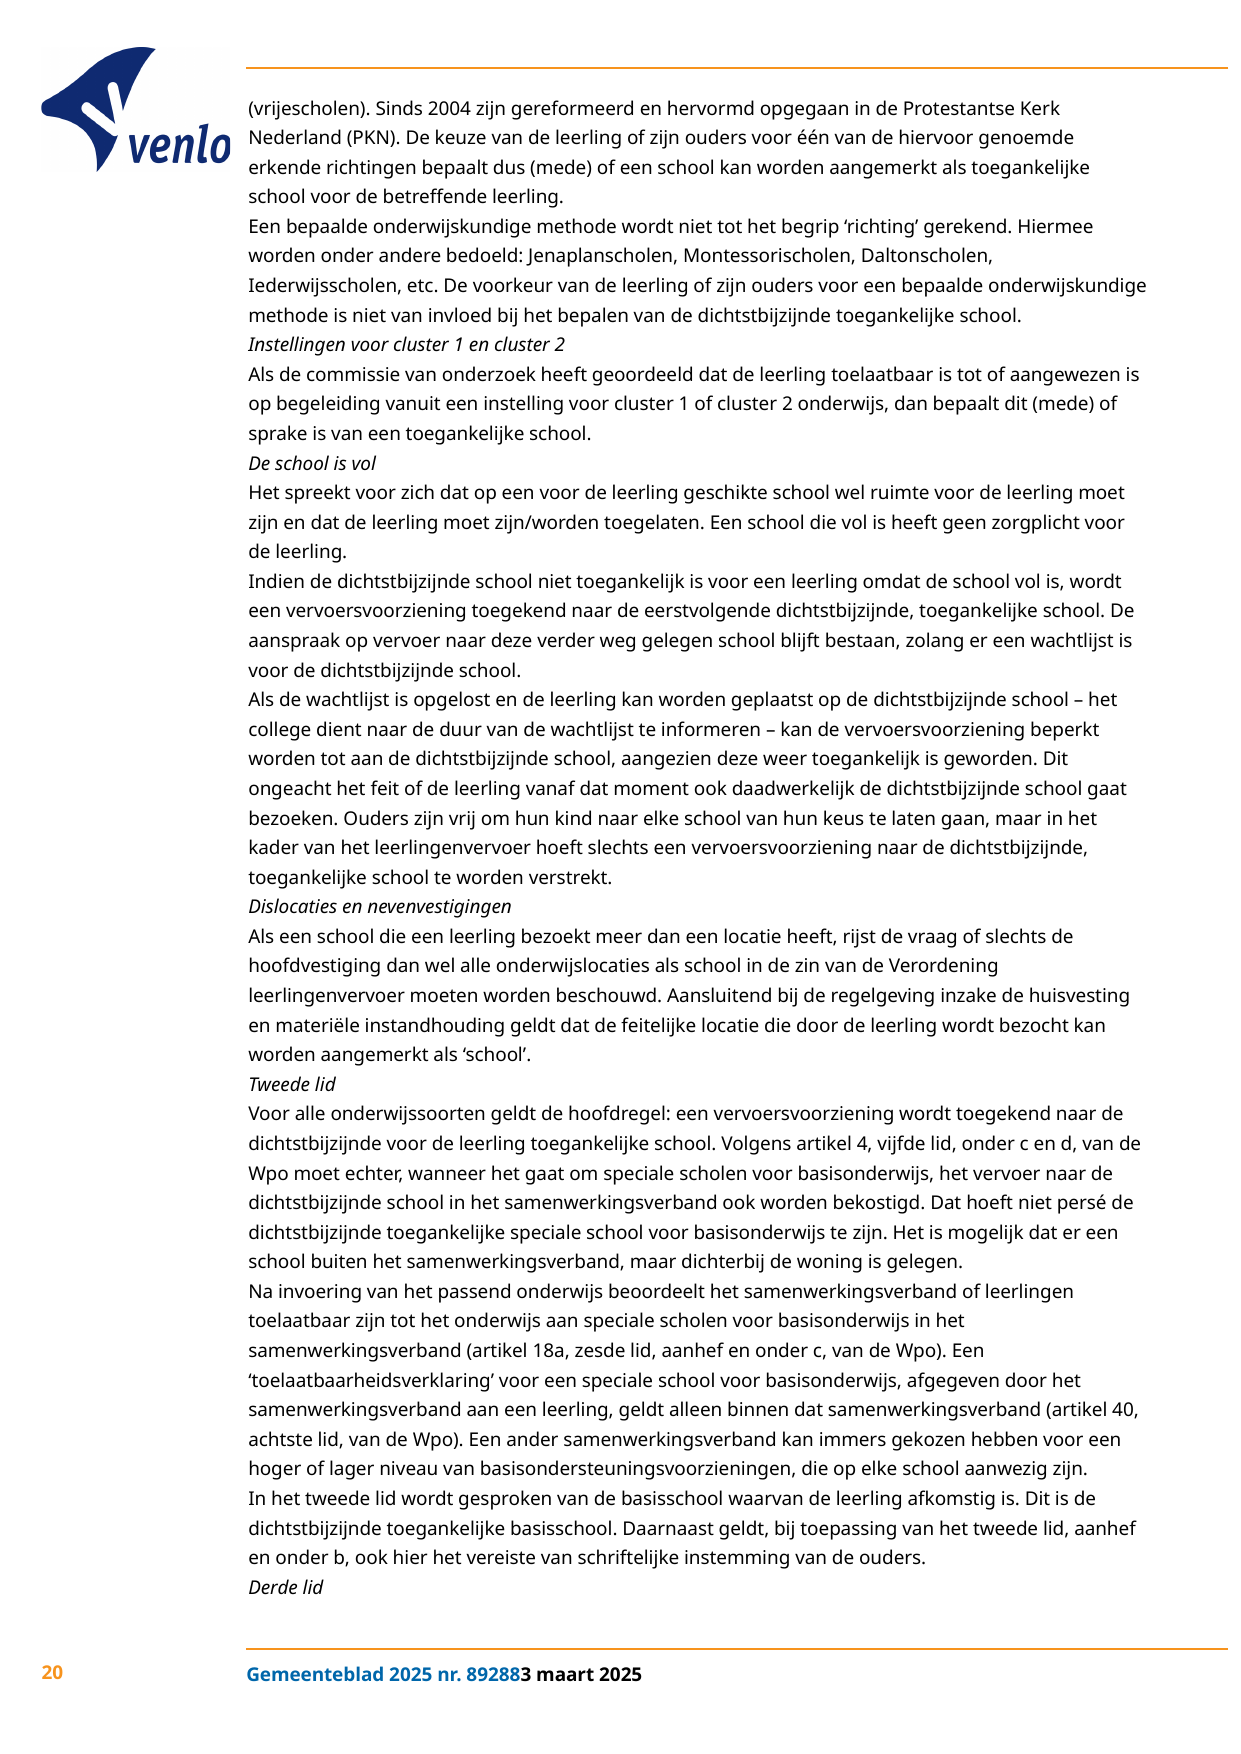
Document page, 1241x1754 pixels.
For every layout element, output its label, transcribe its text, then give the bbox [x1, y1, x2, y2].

text Derde lid [248, 1574, 1152, 1600]
text Een bepaalde onderwijskundige methode wordt niet tot het begrip ‘richting’ gerekend. Hiermee worden onder andere bedoeld: Jenaplanscholen, Montessorischolen, Daltonscholen, Iederwijsscholen, etc. De voorkeur van de leerling of zijn ouders voor een bepaalde onderwijskundige methode is niet van invloed bij het bepalen van de dichtstbijzijnde toegankelijke school. [248, 213, 1152, 328]
text In het tweede lid wordt gesproken van de basisschool waarvan de leerling afkomstig is. Dit is de dichtstbijzijnde toegankelijke basisschool. Daarnaast geldt, bij toepassing van het tweede lid, aanhef en onder b, ook hier het vereiste van schriftelijke instemming van de ouders. [248, 1485, 1152, 1570]
text Als de wachtlijst is opgelost en de leerling kan worden geplaatst op de dichtstbijzijnde school – het college dient naar de duur van de wachtlijst te informeren – kan de vervoersvoorziening beperkt worden tot aan de dichtstbijzijnde school, aangezien deze weer toegankelijk is geworden. Dit ongeacht het feit of de leerling vanaf dat moment ook daadwerkelijk de dichtstbijzijnde school gaat bezoeken. Ouders zijn vrij om hun kind naar elke school van hun keus te laten gaan, maar in het kader van het leerlingenvervoer hoeft slechts een vervoersvoorziening naar de dichtstbijzijnde, toegankelijke school te worden verstrekt. [248, 686, 1152, 890]
text De school is vol [248, 450, 1152, 476]
text (vrijescholen). Sinds 2004 zijn gereformeerd en hervormd opgegaan in de Protestantse Kerk Nederland (PKN). De keuze van de leerling of zijn ouders voor één van de hiervoor genoemde erkende richtingen bepaalt dus (mede) of een school kan worden aangemerkt als toegankelijke school voor de betreffende leerling. [248, 95, 1152, 209]
text Indien de dichtstbijzijnde school niet toegankelijk is voor een leerling omdat de school vol is, wordt een vervoersvoorziening toegekend naar de eerstvolgende dichtstbijzijnde, toegankelijke school. De aanspraak op vervoer naar deze verder weg gelegen school blijft bestaan, zolang er een wachtlijst is voor de dichtstbijzijnde school. [248, 568, 1152, 683]
text Tweede lid [248, 1071, 1152, 1097]
text Als de commissie van onderzoek heeft geoordeeld dat de leerling toelaatbaar is tot of aangewezen is op begeleiding vanuit een instelling voor cluster 1 of cluster 2 onderwijs, dan bepaalt dit (mede) of sprake is van een toegankelijke school. [248, 361, 1152, 446]
text Na invoering van het passend onderwijs beoordeelt het samenwerkingsverband of leerlingen toelaatbaar zijn tot het onderwijs aan speciale scholen voor basisonderwijs in het samenwerkingsverband (artikel 18a, zesde lid, aanhef en onder c, van de Wpo). Een ‘toelaatbaarheidsverklaring’ voor een speciale school voor basisonderwijs, afgegeven door het samenwerkingsverband aan een leerling, geldt alleen binnen dat samenwerkingsverband (artikel 40, achtste lid, van de Wpo). Een ander samenwerkingsverband kan immers gekozen hebben voor een hoger of lager niveau van basisondersteuningsvoorzieningen, die op elke school aanwezig zijn. [248, 1278, 1152, 1481]
text Als een school die een leerling bezoekt meer dan een locatie heeft, rijst de vraag of slechts de hoofdvestiging dan wel alle onderwijslocaties als school in de zin van de Verordening leerlingenvervoer moeten worden beschouwd. Aansluitend bij de regelgeving inzake de huisvesting en materiële instandhouding geldt dat de feitelijke locatie die door de leerling wordt bezocht kan worden aangemerkt als ‘school’. [248, 923, 1152, 1067]
picture [41, 47, 231, 172]
text Instellingen voor cluster 1 en cluster 2 [248, 331, 1152, 357]
text Dislocaties en nevenvestigingen [248, 893, 1152, 919]
text Voor alle onderwijssoorten geldt de hoofdregel: een vervoersvoorziening wordt toegekend naar de dichtstbijzijnde voor de leerling toegankelijke school. Volgens artikel 4, vijfde lid, onder c en d, van de Wpo moet echter, wanneer het gaat om speciale scholen voor basisonderwijs, het vervoer naar de dichtstbijzijnde school in het samenwerkingsverband ook worden bekostigd. Dat hoeft niet persé de dichtstbijzijnde toegankelijke speciale school voor basisonderwijs te zijn. Het is mogelijk dat er een school buiten het samenwerkingsverband, maar dichterbij de woning is gelegen. [248, 1101, 1152, 1274]
text Het spreekt voor zich dat op een voor de leerling geschikte school wel ruimte voor de leerling moet zijn en dat de leerling moet zijn/worden toegelaten. Een school die vol is heeft geen zorgplicht voor de leerling. [248, 479, 1152, 564]
